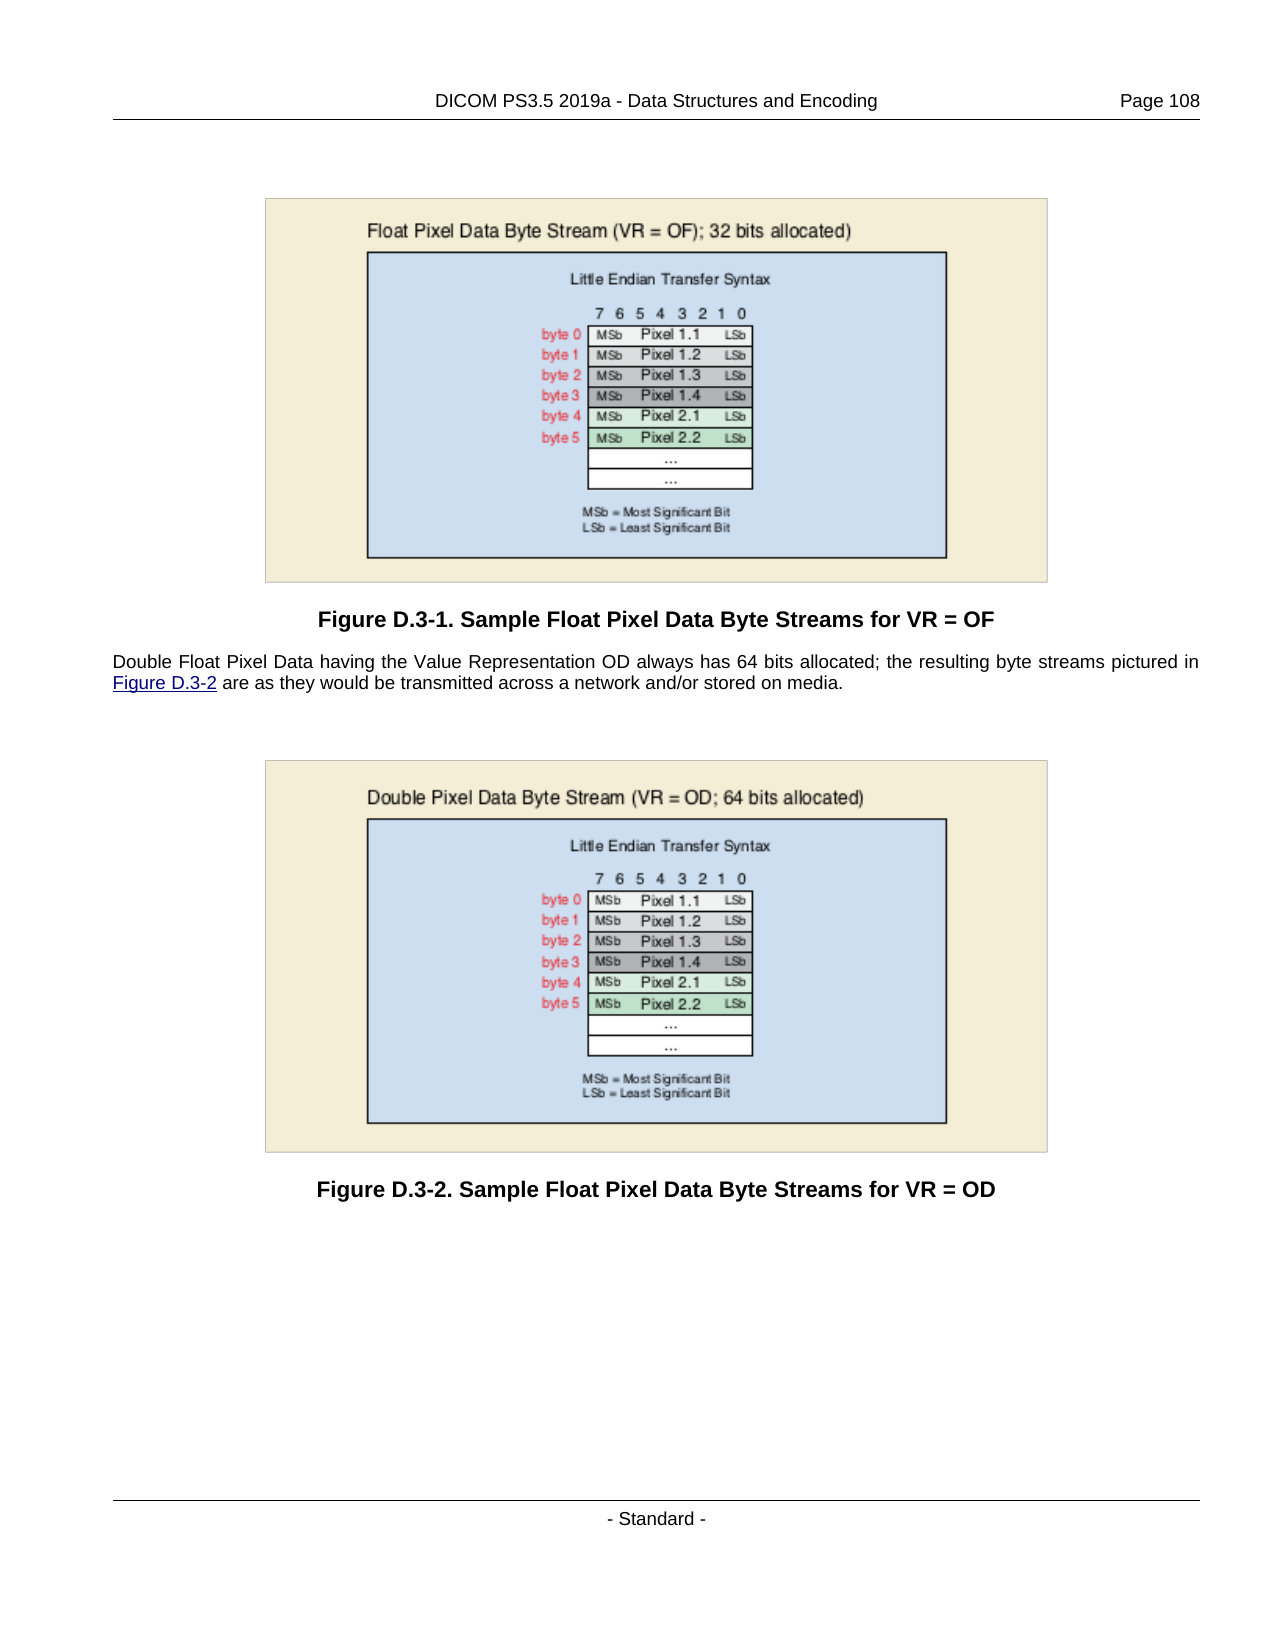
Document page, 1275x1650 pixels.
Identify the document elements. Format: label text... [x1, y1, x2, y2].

picture [264, 759, 1049, 1154]
text Figure D.3-2. Sample Float Pixel Data Byte Streams for VR = OD [112, 1176, 1200, 1202]
text Figure D.3-1. Sample Float Pixel Data Byte Streams for VR = OF [112, 606, 1200, 632]
picture [264, 197, 1049, 584]
text Double Float Pixel Data having the Value Representation OD always has 64 bits allocated; the resulting byte streams pictured in Figure D.3-2 are as they would be transmitted across a network and/or stored on media. [112, 650, 1200, 693]
